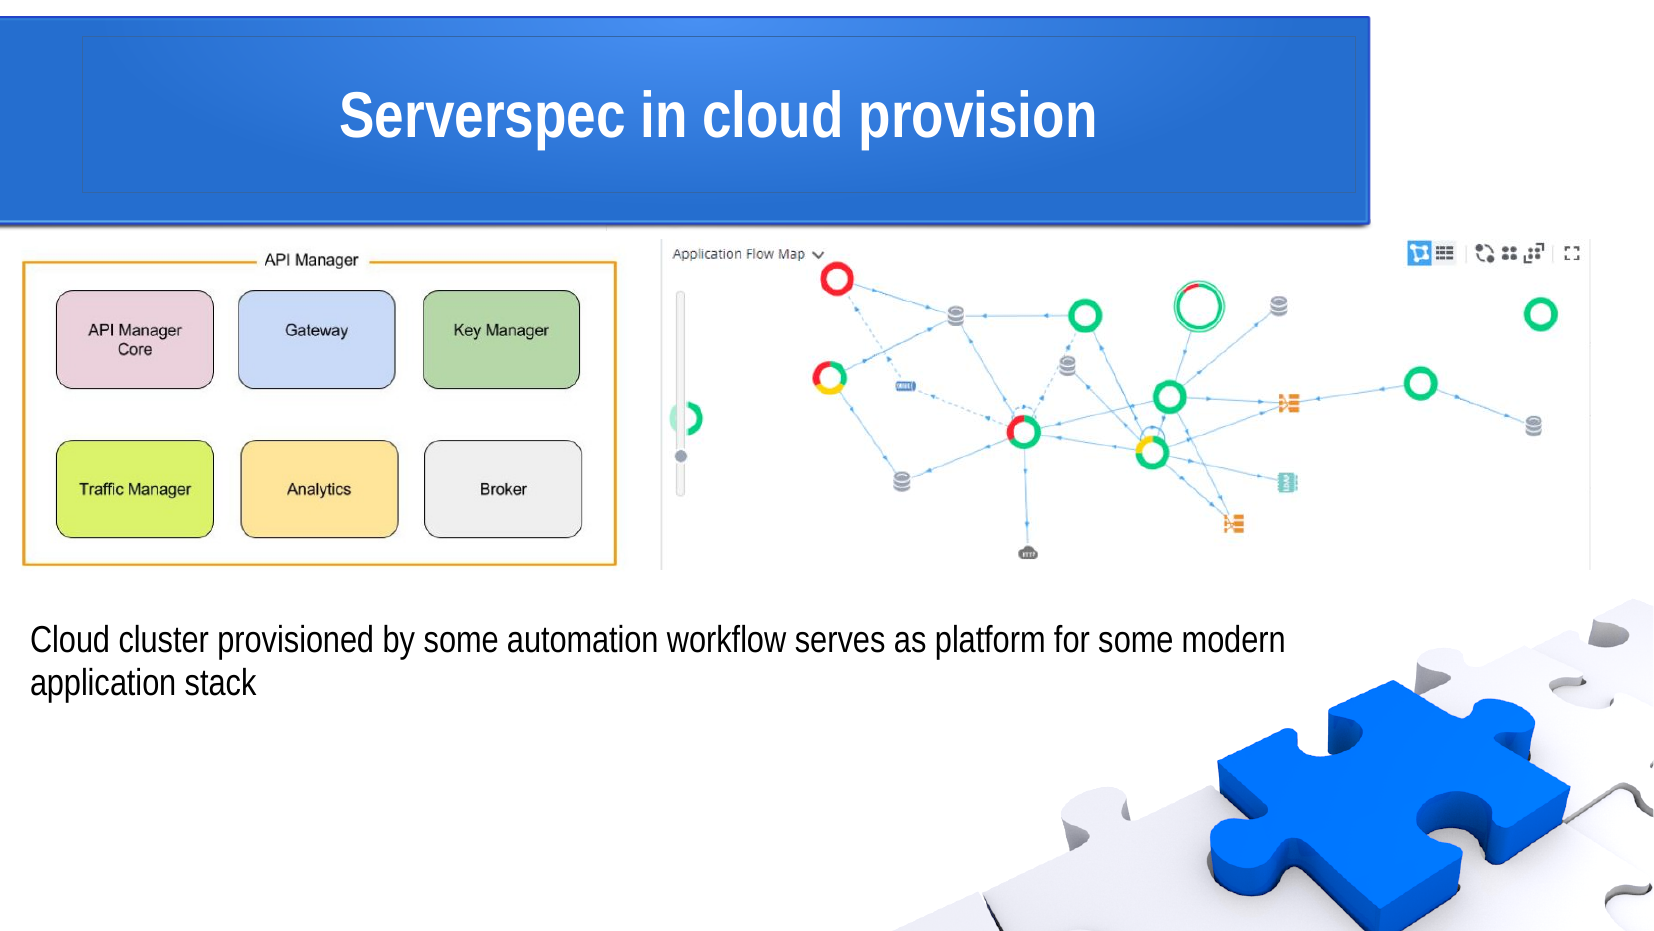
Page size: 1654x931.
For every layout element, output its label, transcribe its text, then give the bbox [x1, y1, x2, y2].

list Cloud cluster provisioned by some automation workflow serves as platform for some modern application stack [30, 600, 1343, 721]
title Serverspec in cloud provision [82, 36, 1356, 193]
picture [5, 239, 631, 587]
picture [0, 16, 1375, 231]
picture [660, 239, 1654, 931]
